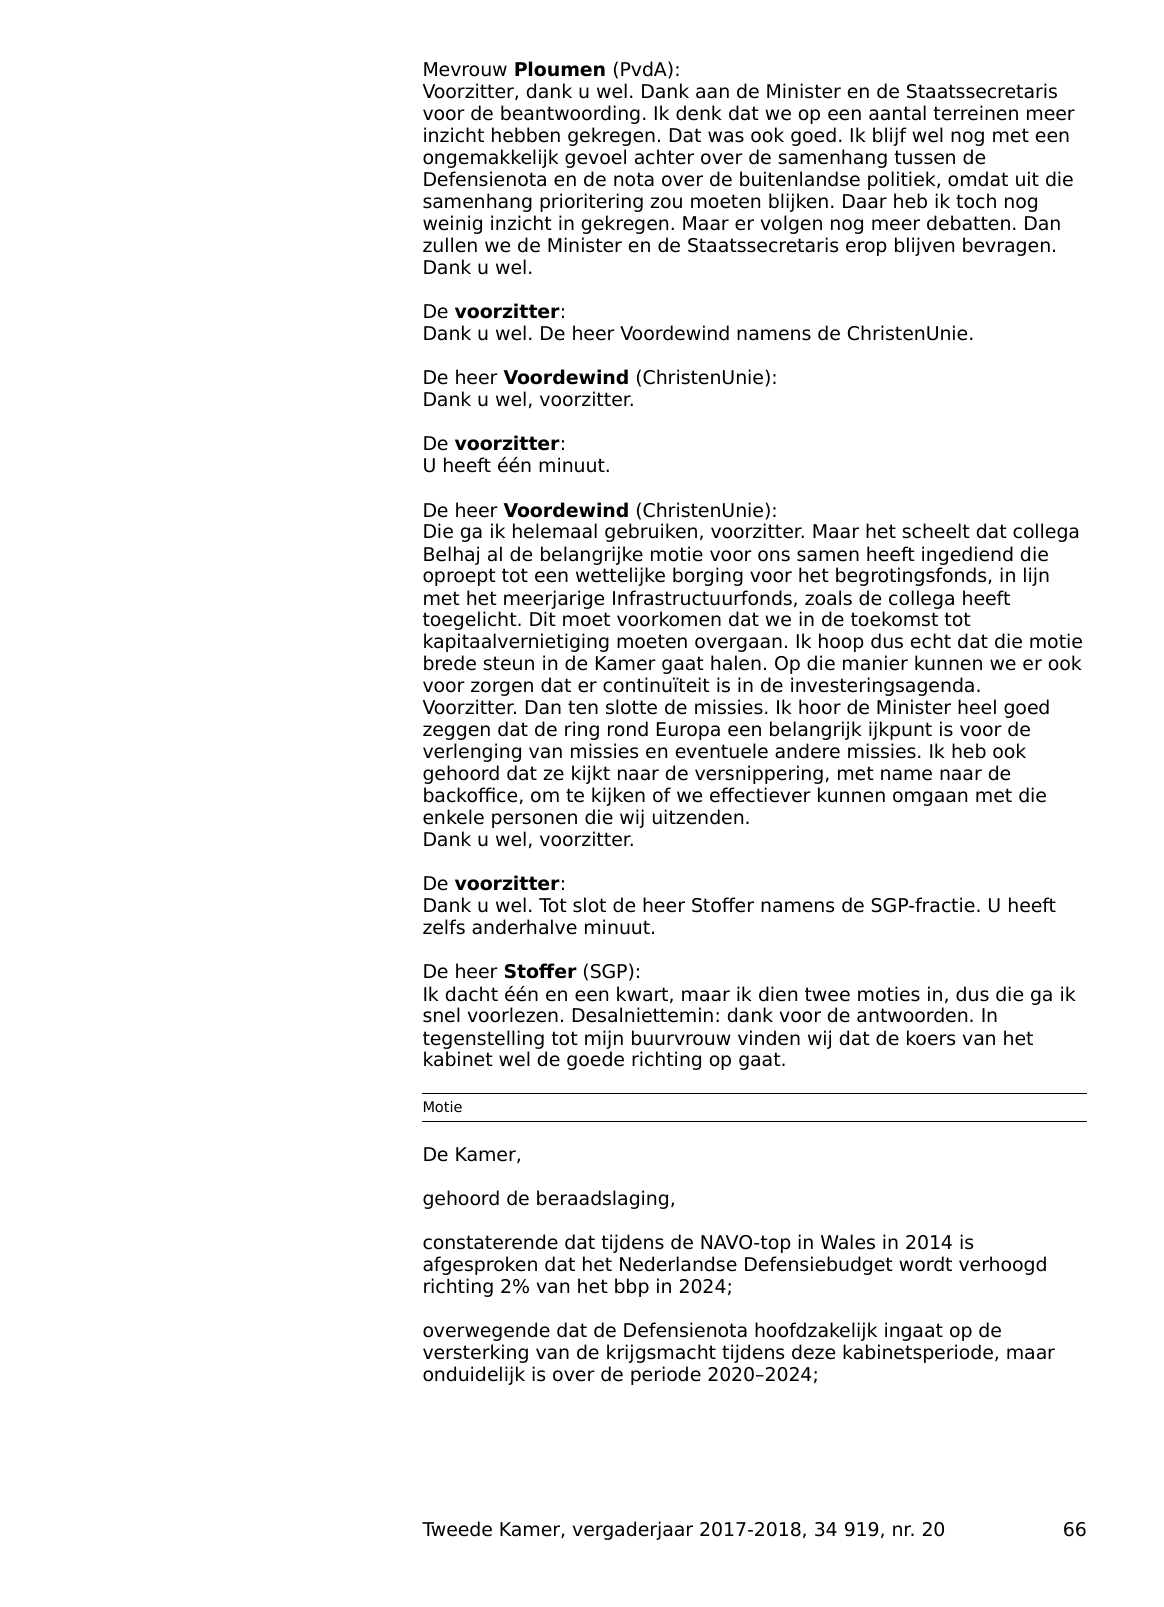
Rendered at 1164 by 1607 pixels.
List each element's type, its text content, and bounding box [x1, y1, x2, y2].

text Mevrouw Ploumen (PvdA): [422, 59, 1087, 81]
text Ik dacht één en een kwart, maar ik dien twee moties in, dus die ga ik snel voorlezen. Desalniettemin: dank voor de antwoorden. In tegenstelling tot mijn buurvrouw vinden wij dat de koers van het kabinet wel de goede richting op gaat. [422, 983, 1087, 1071]
text Dank u wel, voorzitter. [422, 829, 1087, 851]
text De Kamer, [422, 1144, 1087, 1166]
table_header Motie [422, 1094, 1087, 1121]
text constaterende dat tijdens de NAVO-top in Wales in 2014 is afgesproken dat het Nederlandse Defensiebudget wordt verhoogd richting 2% van het bbp in 2024; [422, 1232, 1087, 1298]
text Die ga ik helemaal gebruiken, voorzitter. Maar het scheelt dat collega Belhaj al de belangrijke motie voor ons samen heeft ingediend die oproept tot een wettelijke borging voor het begrotingsfonds, in lijn met het meerjarige Infrastructuurfonds, zoals de collega heeft toegelicht. Dit moet voorkomen dat we in de toekomst tot kapitaalvernietiging moeten overgaan. Ik hoop dus echt dat die motie brede steun in de Kamer gaat halen. Op die manier kunnen we er ook voor zorgen dat er continuïteit is in de investeringsagenda. [422, 521, 1087, 697]
text Voorzitter, dank u wel. Dank aan de Minister en de Staatssecretaris voor de beantwoording. Ik denk dat we op een aantal terreinen meer inzicht hebben gekregen. Dat was ook goed. Ik blijf wel nog met een ongemakkelijk gevoel achter over de samenhang tussen de Defensienota en de nota over de buitenlandse politiek, omdat uit die samenhang prioritering zou moeten blijken. Daar heb ik toch nog weinig inzicht in gekregen. Maar er volgen nog meer debatten. Dan zullen we de Minister en de Staatssecretaris erop blijven bevragen. [422, 81, 1087, 257]
text Dank u wel. De heer Voordewind namens de ChristenUnie. [422, 323, 1087, 345]
text De voorzitter: [422, 873, 1087, 895]
text De voorzitter: [422, 433, 1087, 455]
text De heer Voordewind (ChristenUnie): [422, 499, 1087, 521]
text De heer Stoffer (SGP): [422, 961, 1087, 983]
text De voorzitter: [422, 301, 1087, 323]
text overwegende dat de Defensienota hoofdzakelijk ingaat op de versterking van de krijgsmacht tijdens deze kabinetsperiode, maar onduidelijk is over de periode 2020–2024; [422, 1320, 1087, 1386]
text gehoord de beraadslaging, [422, 1188, 1087, 1210]
text Voorzitter. Dan ten slotte de missies. Ik hoor de Minister heel goed zeggen dat de ring rond Europa een belangrijk ijkpunt is voor de verlenging van missies en eventuele andere missies. Ik heb ook gehoord dat ze kijkt naar de versnippering, met name naar de backoffice, om te kijken of we effectiever kunnen omgaan met die enkele personen die wij uitzenden. [422, 697, 1087, 829]
text Dank u wel. Tot slot de heer Stoffer namens de SGP-fractie. U heeft zelfs anderhalve minuut. [422, 895, 1087, 939]
text U heeft één minuut. [422, 455, 1087, 477]
text Dank u wel. [422, 257, 1087, 279]
text De heer Voordewind (ChristenUnie): [422, 367, 1087, 389]
text Dank u wel, voorzitter. [422, 389, 1087, 411]
